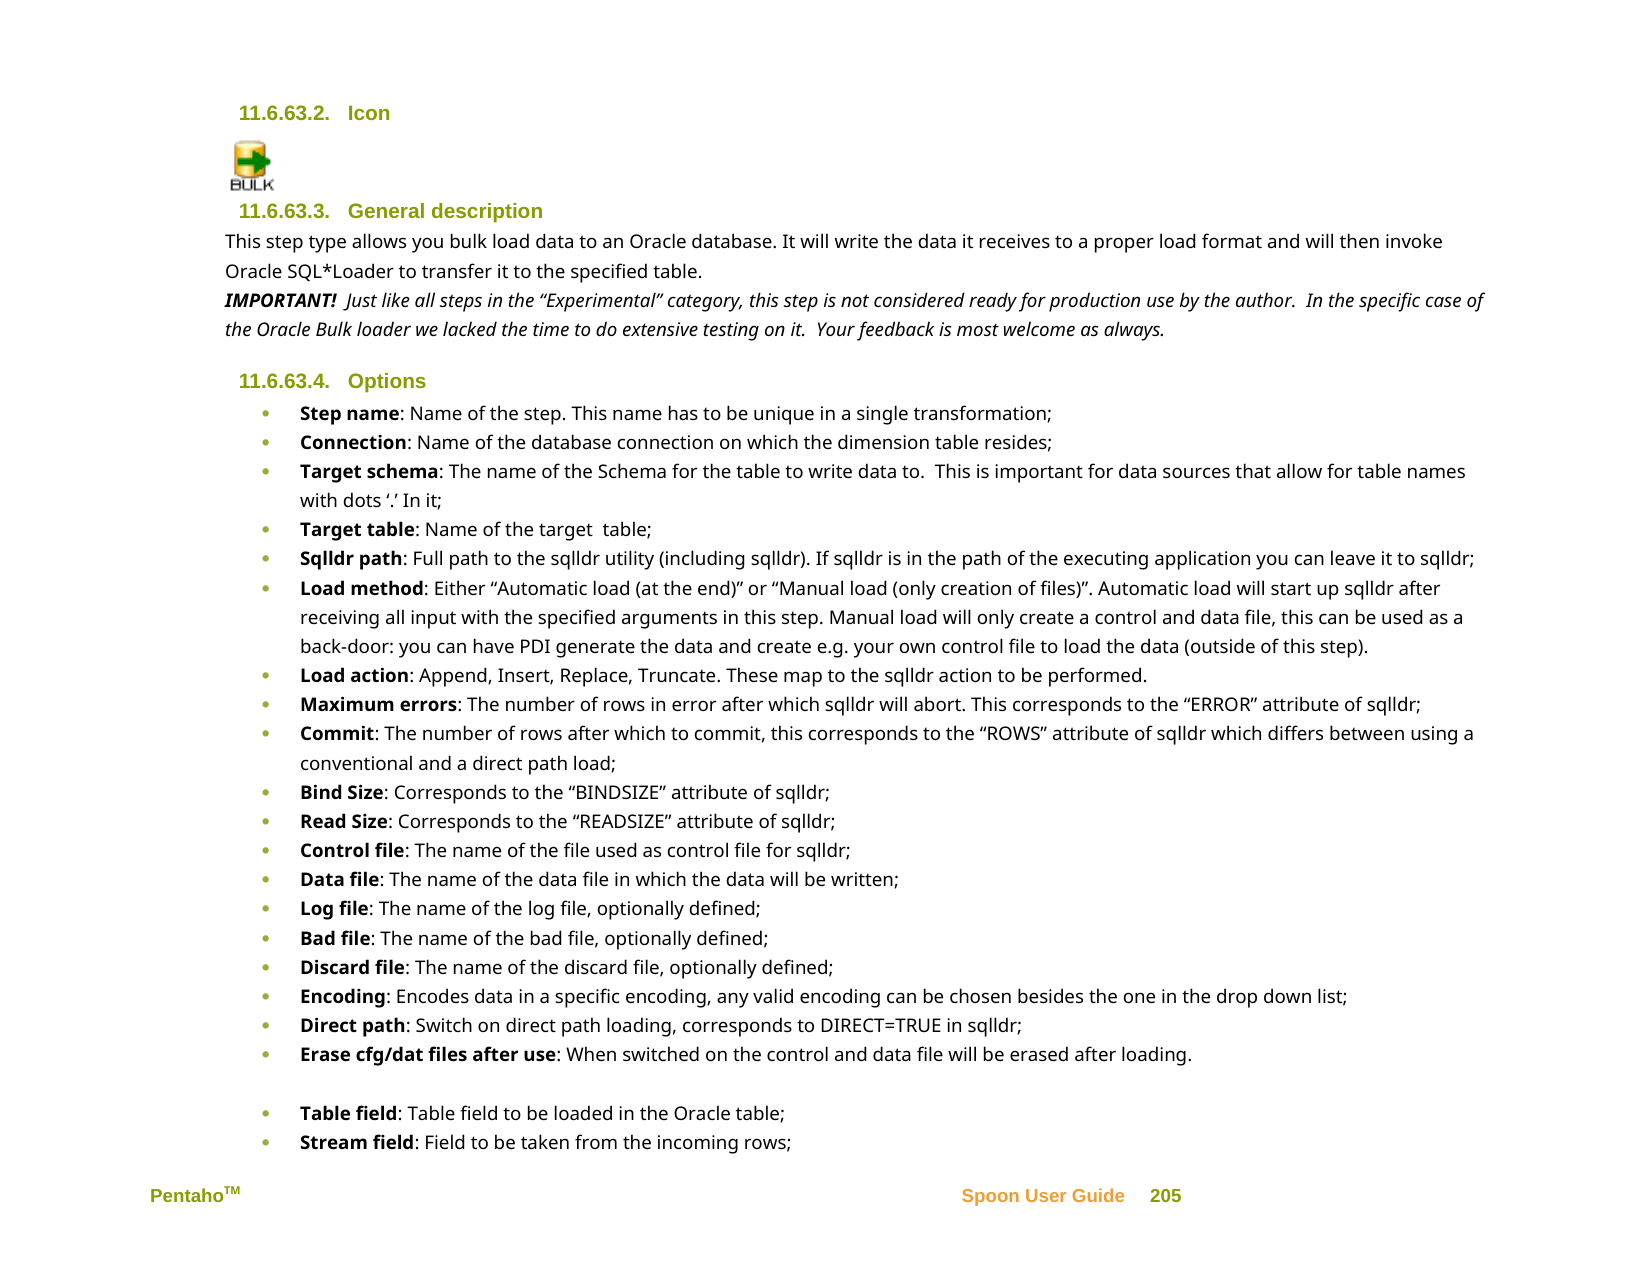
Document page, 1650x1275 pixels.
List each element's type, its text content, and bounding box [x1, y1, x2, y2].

list Control file: The name of the file used as control file for sqlldr; [262, 834, 1500, 863]
subtitle Icon [239, 93, 1500, 128]
list Target schema: The name of the Schema for the table to write data to. This is important for data sources that allow for table names with dots ‘.’ In it; [262, 455, 1500, 513]
list Bind Size: Corresponds to the “BINDSIZE” attribute of sqlldr; [262, 776, 1500, 805]
list Step name: Name of the step. This name has to be unique in a single transformation; [262, 397, 1500, 426]
list Read Size: Corresponds to the “READSIZE” attribute of sqlldr; [262, 805, 1500, 834]
list Target table: Name of the target table; [262, 513, 1500, 542]
list Encoding: Encodes data in a specific encoding, any valid encoding can be chosen besides the one in the drop down list; [262, 980, 1500, 1009]
list Sqlldr path: Full path to the sqlldr utility (including sqlldr). If sqlldr is in the path of the executing application you can leave it to sqlldr; [262, 542, 1500, 572]
list Load method: Either “Automatic load (at the end)” or “Manual load (only creation of files)”. Automatic load will start up sqlldr after receiving all input with the specified arguments in this step. Manual load will only create a control and data file, this can be used as a back-door: you can have PDI generate the data and create e.g. your own control file to load the data (outside of this step). [262, 572, 1500, 659]
list Maximum errors: The number of rows in error after which sqlldr will abort. This corresponds to the “ERROR” attribute of sqlldr; [262, 688, 1500, 717]
subtitle Options [239, 361, 1500, 396]
list Table field: Table field to be loaded in the Oracle table; [262, 1097, 1500, 1126]
subtitle General description [239, 147, 1500, 225]
list Commit: The number of rows after which to commit, this corresponds to the “ROWS” attribute of sqlldr which differs between using a conventional and a direct path load; [262, 717, 1500, 776]
list Connection: Name of the database connection on which the dimension table resides; [262, 426, 1500, 455]
text IMPORTANT! Just like all steps in the “Experimental” category, this step is not considered ready for production use by the author. In the specific case of the Oracle Bulk loader we lacked the time to do extensive testing on it. Your feedback is most welcome as always. [225, 284, 1500, 342]
list Bad file: The name of the bad file, optionally defined; [262, 922, 1500, 951]
list Stream field: Field to be taken from the incoming rows; [262, 1126, 1500, 1155]
list Discard file: The name of the discard file, optionally defined; [262, 951, 1500, 980]
list Data file: The name of the data file in which the data will be written; [262, 863, 1500, 892]
list Direct path: Switch on direct path loading, corresponds to DIRECT=TRUE in sqlldr; [262, 1009, 1500, 1038]
text This step type allows you bulk load data to an Oracle database. It will write the data it receives to a proper load format and will then invoke Oracle SQL*Loader to transfer it to the specified table. [225, 226, 1500, 284]
list Log file: The name of the log file, optionally defined; [262, 892, 1500, 922]
list Load action: Append, Insert, Replace, Truncate. These map to the sqlldr action to be performed. [262, 659, 1500, 688]
list Erase cfg/dat files after use: When switched on the control and data file will be erased after loading. [262, 1038, 1500, 1067]
